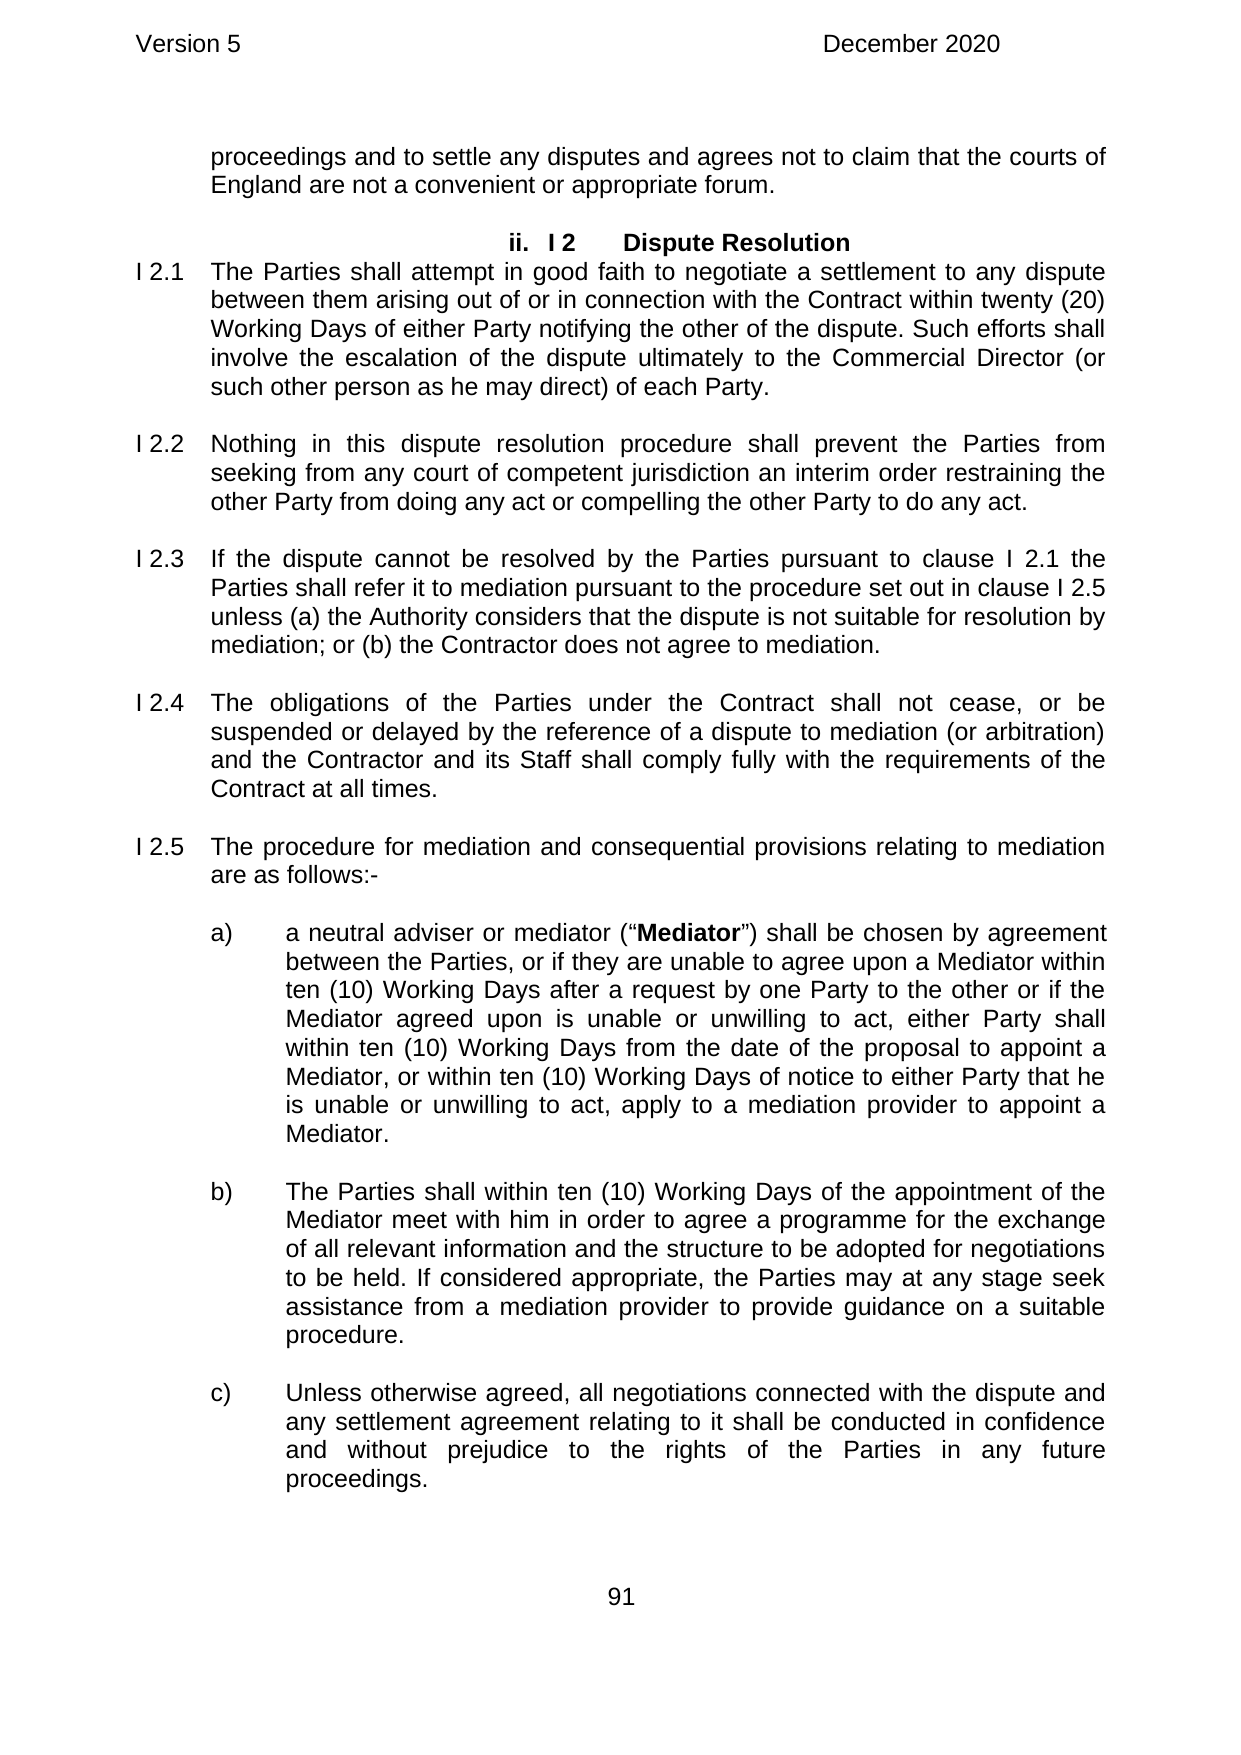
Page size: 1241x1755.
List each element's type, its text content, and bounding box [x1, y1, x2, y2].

subtitle I 2 Dispute Resolution [529, 228, 1107, 257]
text I 2.4 The obligations of the Parties under the Contract shall not cease, or be suspended or delayed by the reference of a dispute to mediation (or arbitration) and the Contractor and its Staff shall comply fully with the requirements of the Contract at all times. [135, 688, 1107, 803]
text proceedings and to settle any disputes and agrees not to claim that the courts of England are not a convenient or appropriate forum. [210, 142, 1107, 199]
text I 2.3 If the dispute cannot be resolved by the Parties pursuant to clause I 2.1 the Parties shall refer it to mediation pursuant to the procedure set out in clause I 2.5 unless (a) the Authority considers that the dispute is not suitable for resolution by mediation; or (b) the Contractor does not agree to mediation. [135, 544, 1107, 659]
text c) Unless otherwise agreed, all negotiations connected with the dispute and any settlement agreement relating to it shall be conducted in confidence and without prejudice to the rights of the Parties in any future proceedings. [210, 1378, 1107, 1493]
text I 2.2 Nothing in this dispute resolution procedure shall prevent the Parties from seeking from any court of competent jurisdiction an interim order restraining the other Party from doing any act or compelling the other Party to do any act. [135, 429, 1107, 515]
text b) The Parties shall within ten (10) Working Days of the appointment of the Mediator meet with him in order to agree a programme for the exchange of all relevant information and the structure to be adopted for negotiations to be held. If considered appropriate, the Parties may at any stage seek assistance from a mediation provider to provide guidance on a suitable procedure. [210, 1177, 1107, 1349]
text I 2.5 The procedure for mediation and consequential provisions relating to mediation are as follows:- [135, 832, 1107, 889]
text I 2.1 The Parties shall attempt in good faith to negotiate a settlement to any dispute between them arising out of or in connection with the Contract within twenty (20) Working Days of either Party notifying the other of the dispute. Such efforts shall involve the escalation of the dispute ultimately to the Commercial Director (or such other person as he may direct) of each Party. [135, 257, 1107, 400]
text a) a neutral adviser or mediator (“Mediator”) shall be chosen by agreement between the Parties, or if they are unable to agree upon a Mediator within ten (10) Working Days after a request by one Party to the other or if the Mediator agreed upon is unable or unwilling to act, either Party shall within ten (10) Working Days from the date of the proposal to appoint a Mediator, or within ten (10) Working Days of notice to either Party that he is unable or unwilling to act, apply to a mediation provider to appoint a Mediator. [210, 918, 1107, 1148]
